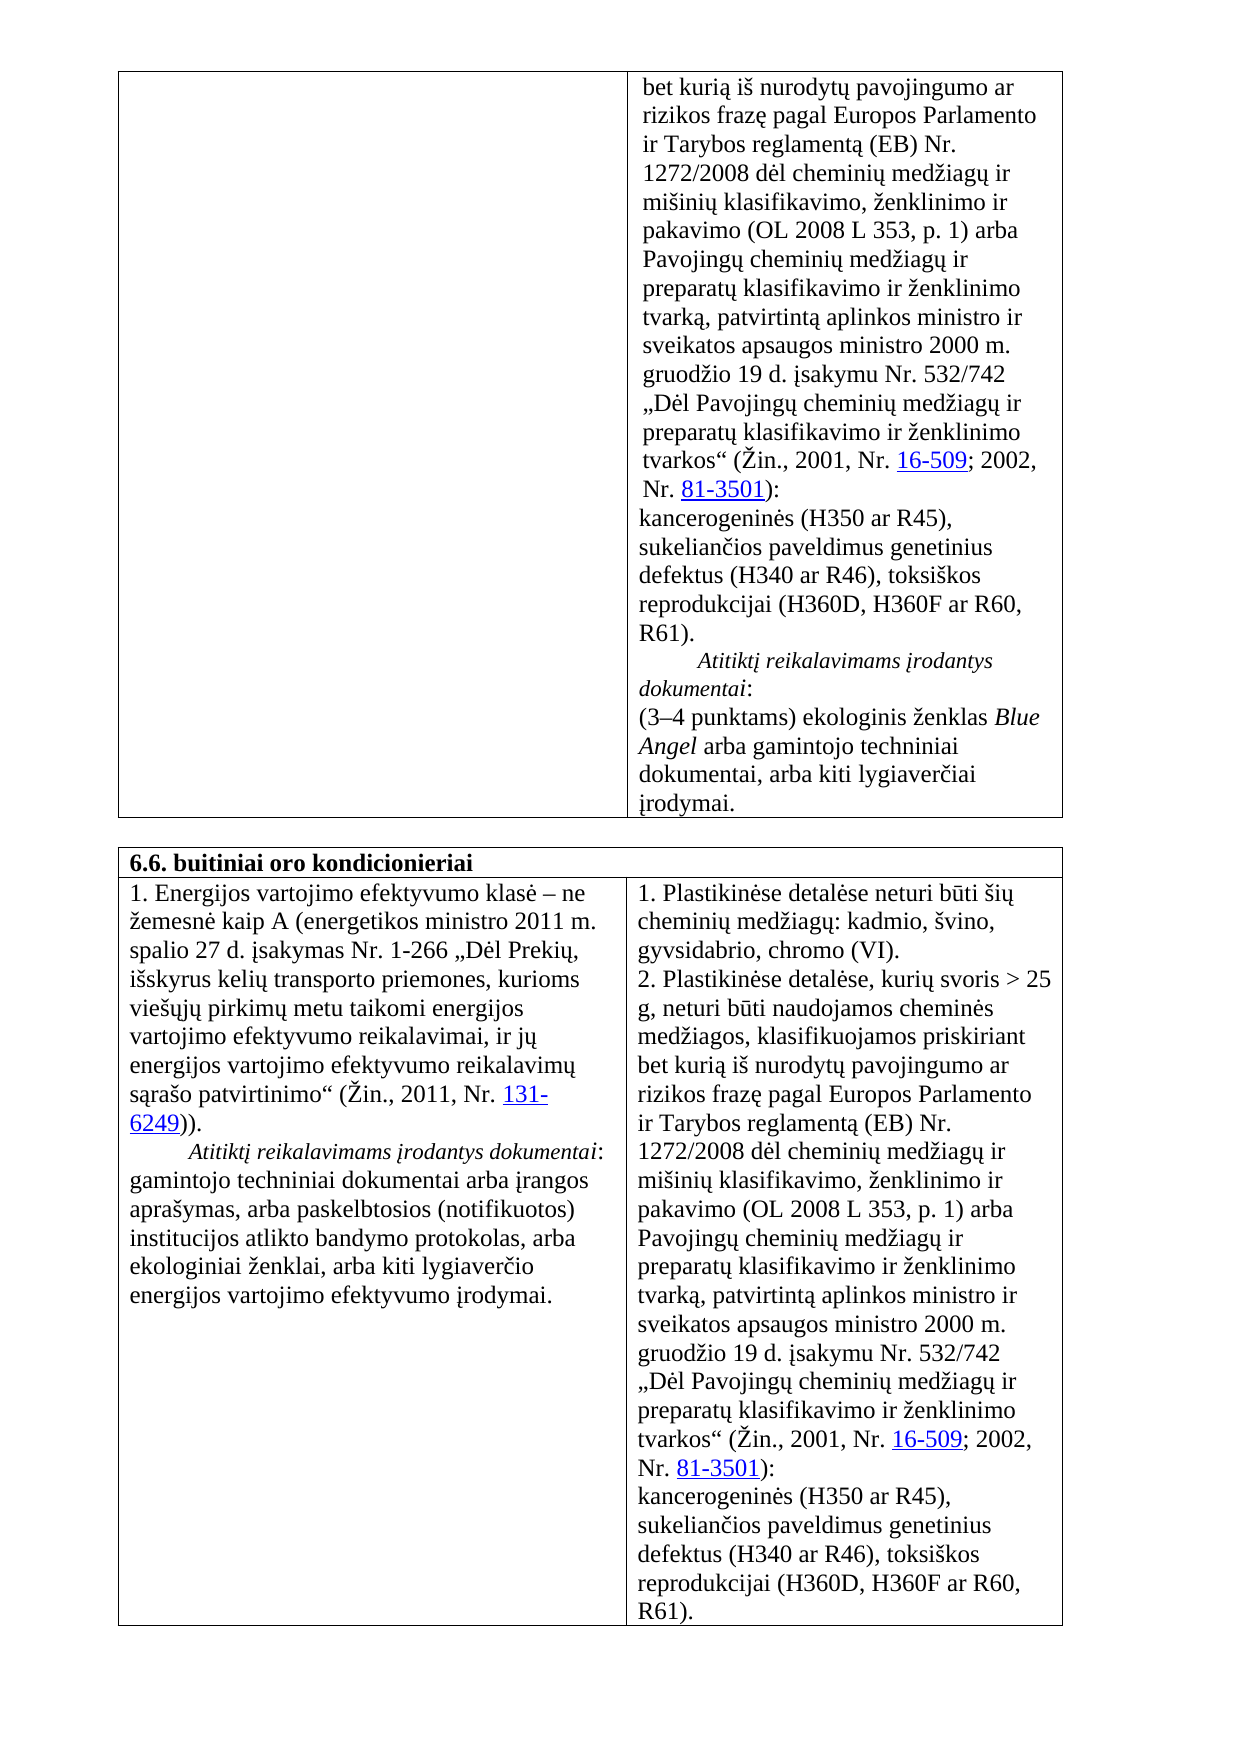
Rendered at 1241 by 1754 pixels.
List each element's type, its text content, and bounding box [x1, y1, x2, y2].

table_cell 1. Energijos vartojimo efektyvumo klasė – ne žemesnė kaip A (energetikos ministro 2011 m. spalio 27 d. įsakymas Nr. 1-266 „Dėl Prekių, išskyrus kelių transporto priemones, kurioms viešųjų pirkimų metu taikomi energijos vartojimo efektyvumo reikalavimai, ir jų energijos vartojimo efektyvumo reikalavimų sąrašo patvirtinimo“ (Žin., 2011, Nr. 131-6249)). Atitiktį reikalavimams įrodantys dokumentai: gamintojo techniniai dokumentai arba įrangos aprašymas, arba paskelbtosios (notifikuotos) institucijos atlikto bandymo protokolas, arba ekologiniai ženklai, arba kiti lygiaverčio energijos vartojimo efektyvumo įrodymai. [119, 878, 626, 1625]
table_cell 1. Plastikinėse detalėse neturi būti šių cheminių medžiagų: kadmio, švino, gyvsidabrio, chromo (VI). 2. Plastikinėse detalėse, kurių svoris > 25 g, neturi būti naudojamos cheminės medžiagos, klasifikuojamos priskiriant bet kurią iš nurodytų pavojingumo ar rizikos frazę pagal Europos Parlamento ir Tarybos reglamentą (EB) Nr. 1272/2008 dėl cheminių medžiagų ir mišinių klasifikavimo, ženklinimo ir pakavimo (OL 2008 L 353, p. 1) arba Pavojingų cheminių medžiagų ir preparatų klasifikavimo ir ženklinimo tvarką, patvirtintą aplinkos ministro ir sveikatos apsaugos ministro 2000 m. gruodžio 19 d. įsakymu Nr. 532/742 „Dėl Pavojingų cheminių medžiagų ir preparatų klasifikavimo ir ženklinimo tvarkos“ (Žin., 2001, Nr. 16-509; 2002, Nr. 81-3501): kancerogeninės (H350 ar R45), sukeliančios paveldimus genetinius defektus (H340 ar R46), toksiškos reprodukcijai (H360D, H360F ar R60, R61). [627, 878, 1062, 1625]
table_header 6.6. buitiniai oro kondicionieriai [119, 848, 1062, 877]
table_cell [119, 72, 627, 817]
table_cell bet kurią iš nurodytų pavojingumo ar rizikos frazę pagal Europos Parlamento ir Tarybos reglamentą (EB) Nr. 1272/2008 dėl cheminių medžiagų ir mišinių klasifikavimo, ženklinimo ir pakavimo (OL 2008 L 353, p. 1) arba Pavojingų cheminių medžiagų ir preparatų klasifikavimo ir ženklinimo tvarką, patvirtintą aplinkos ministro ir sveikatos apsaugos ministro 2000 m. gruodžio 19 d. įsakymu Nr. 532/742 „Dėl Pavojingų cheminių medžiagų ir preparatų klasifikavimo ir ženklinimo tvarkos“ (Žin., 2001, Nr. 16-509; 2002, Nr. 81-3501): kancerogeninės (H350 ar R45), sukeliančios paveldimus genetinius defektus (H340 ar R46), toksiškos reprodukcijai (H360D, H360F ar R60, R61). Atitiktį reikalavimams įrodantys dokumentai: (3–4 punktams) ekologinis ženklas Blue Angel arba gamintojo techniniai dokumentai, arba kiti lygiaverčiai įrodymai. [628, 72, 1062, 817]
